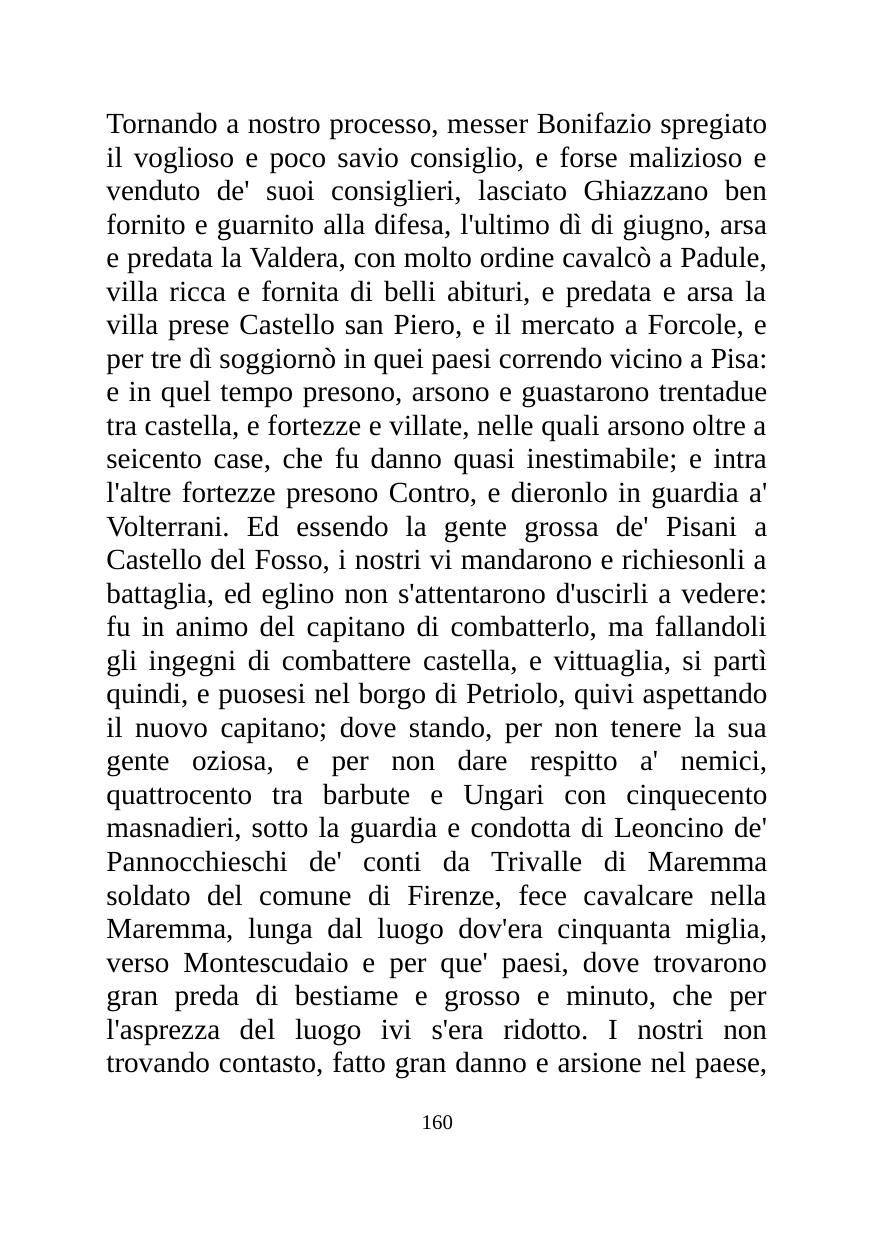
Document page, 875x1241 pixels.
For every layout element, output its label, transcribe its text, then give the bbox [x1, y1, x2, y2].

text Tornando a nostro processo, messer Bonifazio spregiato il voglioso e poco savio consiglio, e forse malizioso e venduto de' suoi consiglieri, lasciato Ghiazzano ben fornito e guarnito alla difesa, l'ultimo dì di giugno, arsa e predata la Valdera, con molto ordine cavalcò a Padule, villa ricca e fornita di belli abituri, e predata e arsa la villa prese Castello san Piero, e il mercato a Forcole, e per tre dì soggiornò in quei paesi correndo vicino a Pisa: e in quel tempo presono, arsono e guastarono trentadue tra castella, e fortezze e villate, nelle quali arsono oltre a seicento case, che fu danno quasi inestimabile; e intra l'altre fortezze presono Contro, e dieronlo in guardia a' Volterrani. Ed essendo la gente grossa de' Pisani a Castello del Fosso, i nostri vi mandarono e richiesonli a battaglia, ed eglino non s'attentarono d'uscirli a vedere: fu in animo del capitano di combatterlo, ma fallandoli gli ingegni di combattere castella, e vittuaglia, si partì quindi, e puosesi nel borgo di Petriolo, quivi aspettando il nuovo capitano; dove stando, per non tenere la sua gente oziosa, e per non dare respitto a' nemici, quattrocento tra barbute e Ungari con cinquecento masnadieri, sotto la guardia e condotta di Leoncino de' Pannocchieschi de' conti da Trivalle di Maremma soldato del comune di Firenze, fece cavalcare nella Maremma, lunga dal luogo dov'era cinquanta miglia, verso Montescudaio e per que' paesi, dove trovarono gran preda di bestiame e grosso e minuto, che per l'asprezza del luogo ivi s'era ridotto. I nostri non trovando contasto, fatto gran danno e arsione nel paese, [106, 106, 768, 1079]
